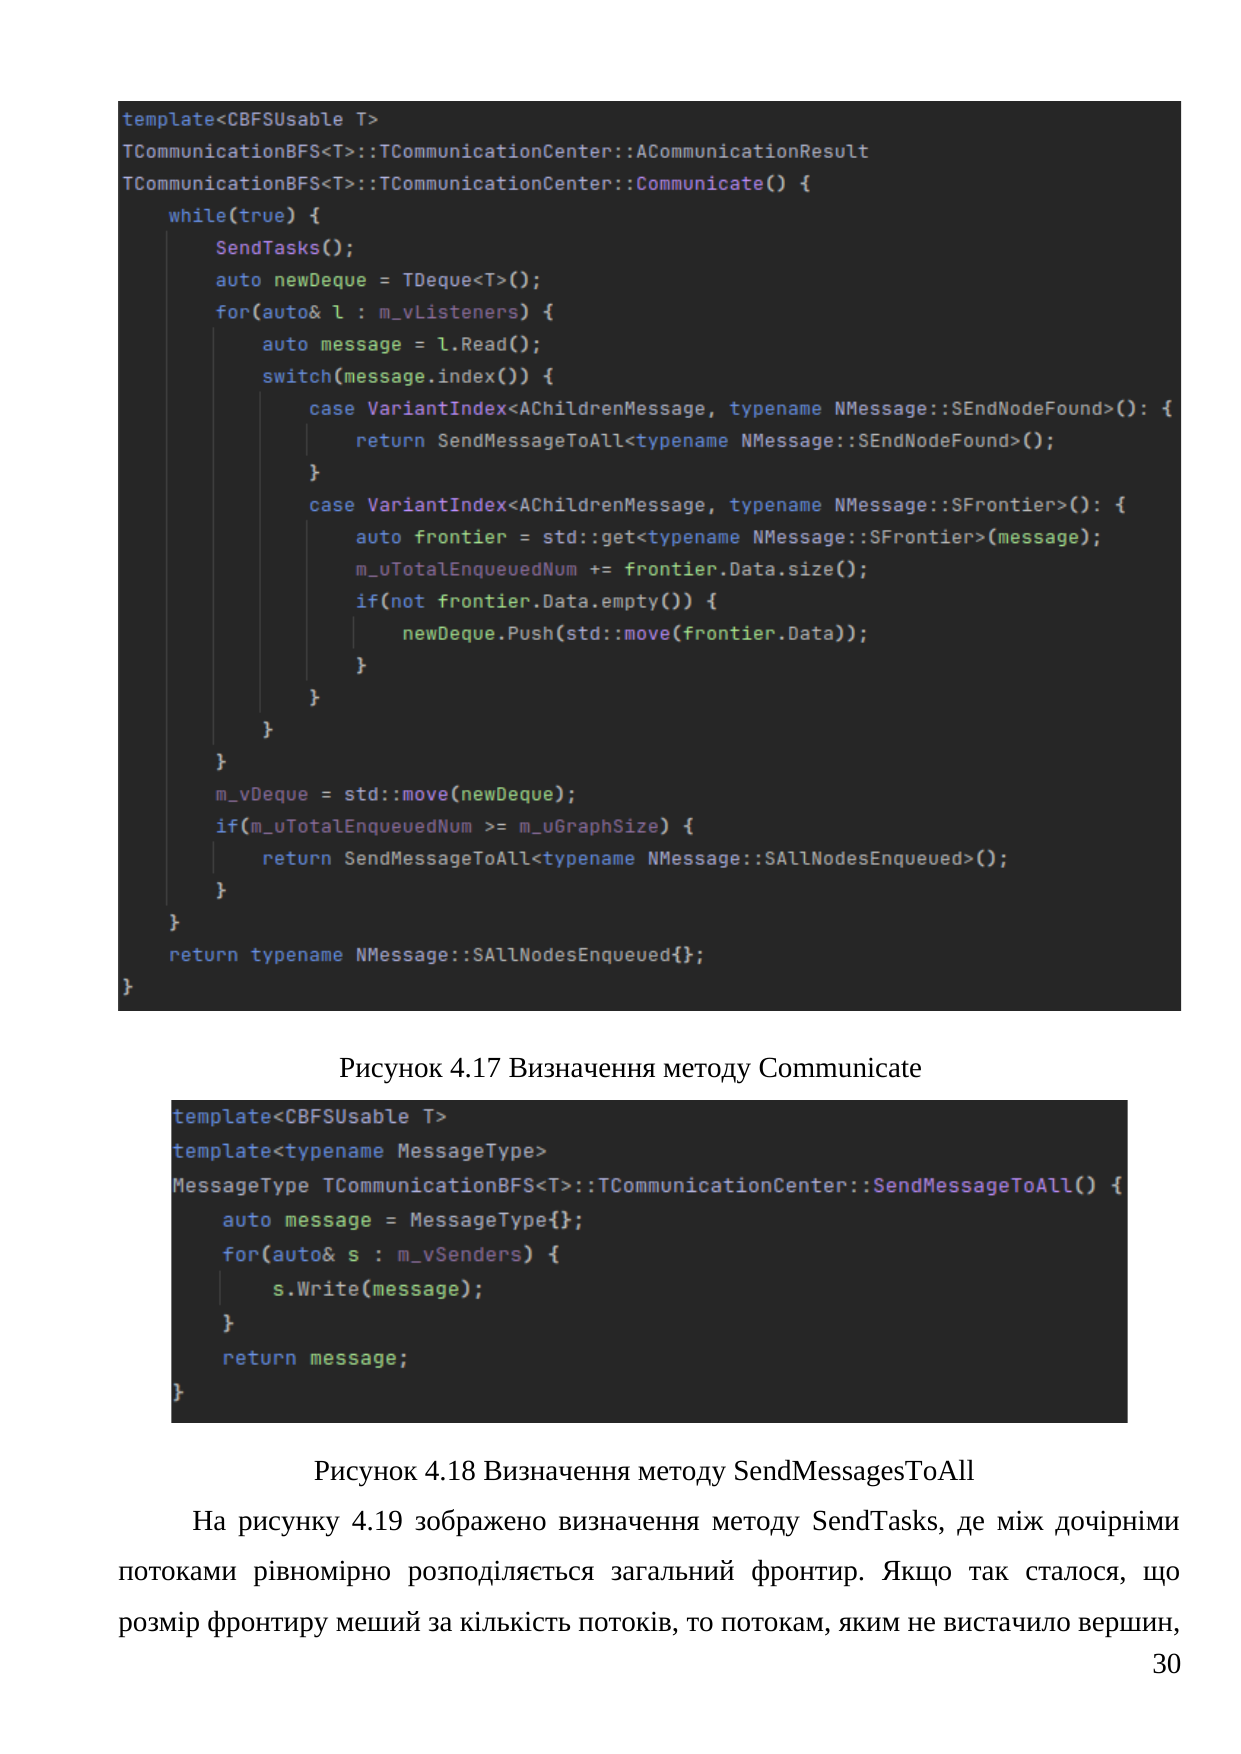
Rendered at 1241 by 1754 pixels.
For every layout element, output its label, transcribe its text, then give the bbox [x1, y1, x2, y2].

list [118, 94, 1181, 101]
list Визначення методу SendMessagesToAll [118, 1423, 1181, 1486]
picture [118, 101, 1182, 1011]
list Визначення методу Communicate [118, 1011, 1181, 1084]
picture [171, 1100, 1128, 1423]
text На рисунку 4.19 зображено визначення методу SendTasks, де між дочірніми потоками рівномірно розподіляється загальний фронтир. Якщо так сталося, що розмір фронтиру меший за кількість потоків, то потокам, яким не вистачило вершин, [118, 1503, 1181, 1637]
